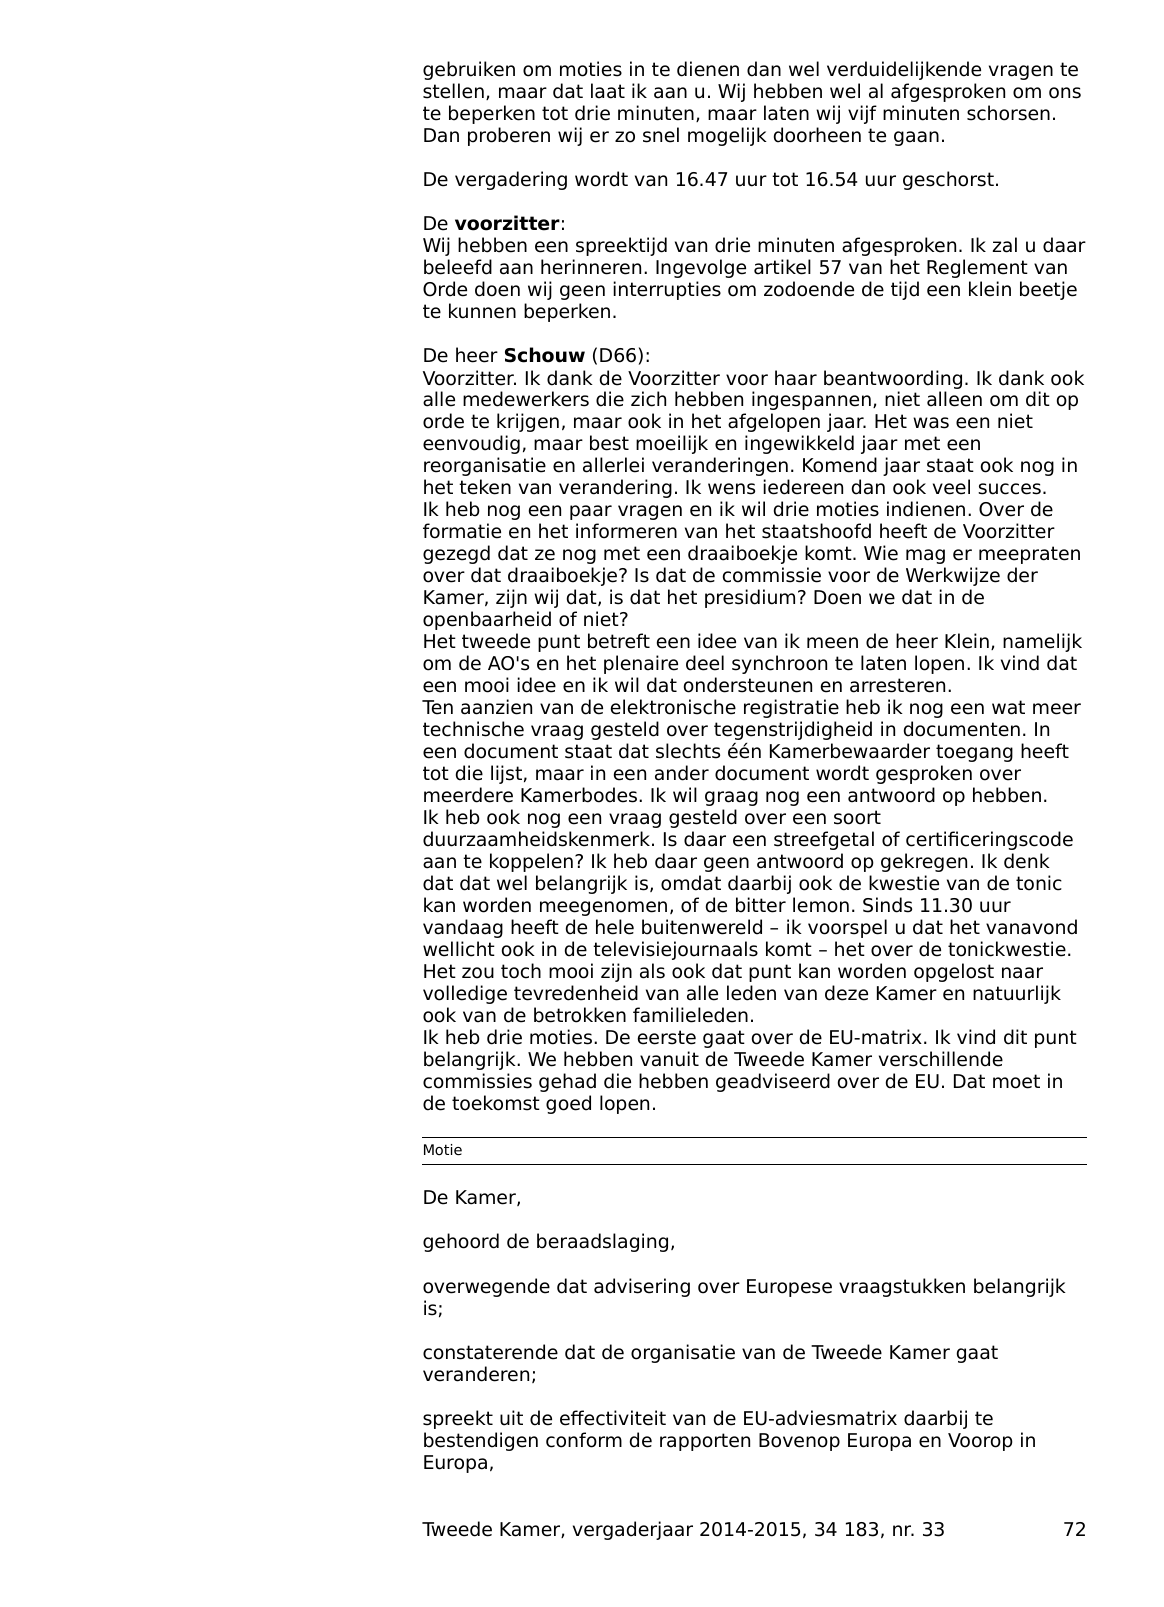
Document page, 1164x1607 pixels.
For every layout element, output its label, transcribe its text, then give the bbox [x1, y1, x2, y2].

text De voorzitter: [422, 213, 1087, 235]
text gebruiken om moties in te dienen dan wel verduidelijkende vragen te stellen, maar dat laat ik aan u. Wij hebben wel al afgesproken om ons te beperken tot drie minuten, maar laten wij vijf minuten schorsen. Dan proberen wij er zo snel mogelijk doorheen te gaan. [422, 59, 1087, 147]
text Ik heb drie moties. De eerste gaat over de EU-matrix. Ik vind dit punt belangrijk. We hebben vanuit de Tweede Kamer verschillende commissies gehad die hebben geadviseerd over de EU. Dat moet in de toekomst goed lopen. [422, 1027, 1087, 1115]
text overwegende dat advisering over Europese vraagstukken belangrijk is; [422, 1276, 1087, 1319]
text Ik heb nog een paar vragen en ik wil drie moties indienen. Over de formatie en het informeren van het staatshoofd heeft de Voorzitter gezegd dat ze nog met een draaiboekje komt. Wie mag er meepraten over dat draaiboekje? Is dat de commissie voor de Werkwijze der Kamer, zijn wij dat, is dat het presidium? Doen we dat in de openbaarheid of niet? [422, 499, 1087, 631]
text Voorzitter. Ik dank de Voorzitter voor haar beantwoording. Ik dank ook alle medewerkers die zich hebben ingespannen, niet alleen om dit op orde te krijgen, maar ook in het afgelopen jaar. Het was een niet eenvoudig, maar best moeilijk en ingewikkeld jaar met een reorganisatie en allerlei veranderingen. Komend jaar staat ook nog in het teken van verandering. Ik wens iedereen dan ook veel succes. [422, 367, 1087, 499]
text gehoord de beraadslaging, [422, 1231, 1087, 1253]
text Het tweede punt betreft een idee van ik meen de heer Klein, namelijk om de AO's en het plenaire deel synchroon te laten lopen. Ik vind dat een mooi idee en ik wil dat ondersteunen en arresteren. [422, 631, 1087, 697]
text Wij hebben een spreektijd van drie minuten afgesproken. Ik zal u daar beleefd aan herinneren. Ingevolge artikel 57 van het Reglement van Orde doen wij geen interrupties om zodoende de tijd een klein beetje te kunnen beperken. [422, 235, 1087, 323]
text De vergadering wordt van 16.47 uur tot 16.54 uur geschorst. [422, 169, 1087, 191]
text constaterende dat de organisatie van de Tweede Kamer gaat veranderen; [422, 1342, 1087, 1386]
text De heer Schouw (D66): [422, 345, 1087, 367]
text Ten aanzien van de elektronische registratie heb ik nog een wat meer technische vraag gesteld over tegenstrijdigheid in documenten. In een document staat dat slechts één Kamerbewaarder toegang heeft tot die lijst, maar in een ander document wordt gesproken over meerdere Kamerbodes. Ik wil graag nog een antwoord op hebben. [422, 697, 1087, 807]
text spreekt uit de effectiviteit van de EU-adviesmatrix daarbij te bestendigen conform de rapporten Bovenop Europa en Voorop in Europa, [422, 1408, 1087, 1474]
table_header Motie [422, 1138, 1087, 1164]
text Ik heb ook nog een vraag gesteld over een soort duurzaamheidskenmerk. Is daar een streefgetal of certificeringscode aan te koppelen? Ik heb daar geen antwoord op gekregen. Ik denk dat dat wel belangrijk is, omdat daarbij ook de kwestie van de tonic kan worden meegenomen, of de bitter lemon. Sinds 11.30 uur vandaag heeft de hele buitenwereld – ik voorspel u dat het vanavond wellicht ook in de televisiejournaals komt – het over de tonickwestie. Het zou toch mooi zijn als ook dat punt kan worden opgelost naar volledige tevredenheid van alle leden van deze Kamer en natuurlijk ook van de betrokken familieleden. [422, 807, 1087, 1027]
text De Kamer, [422, 1187, 1087, 1209]
